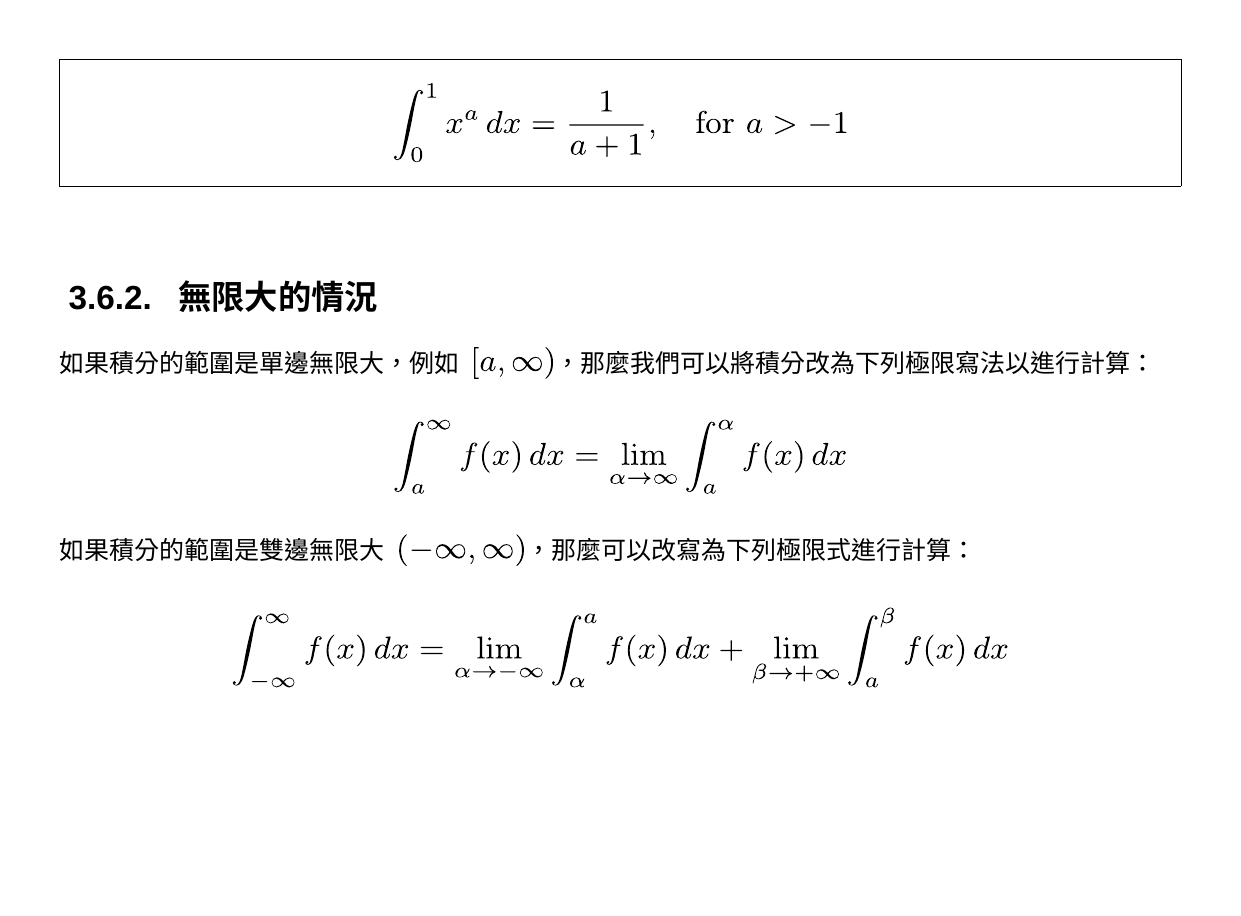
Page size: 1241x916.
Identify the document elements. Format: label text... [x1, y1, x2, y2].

table_header [60, 60, 1181, 186]
subtitle 無限大的情況 [59, 271, 1181, 319]
text 如果積分的範圍是單邊無限大，例如 ，那麼我們可以將積分改為下列極限寫法以進行計算： [59, 343, 1181, 381]
text 如果積分的範圍是雙邊無限大 ，那麼可以改寫為下列極限式進行計算： [59, 530, 1181, 568]
